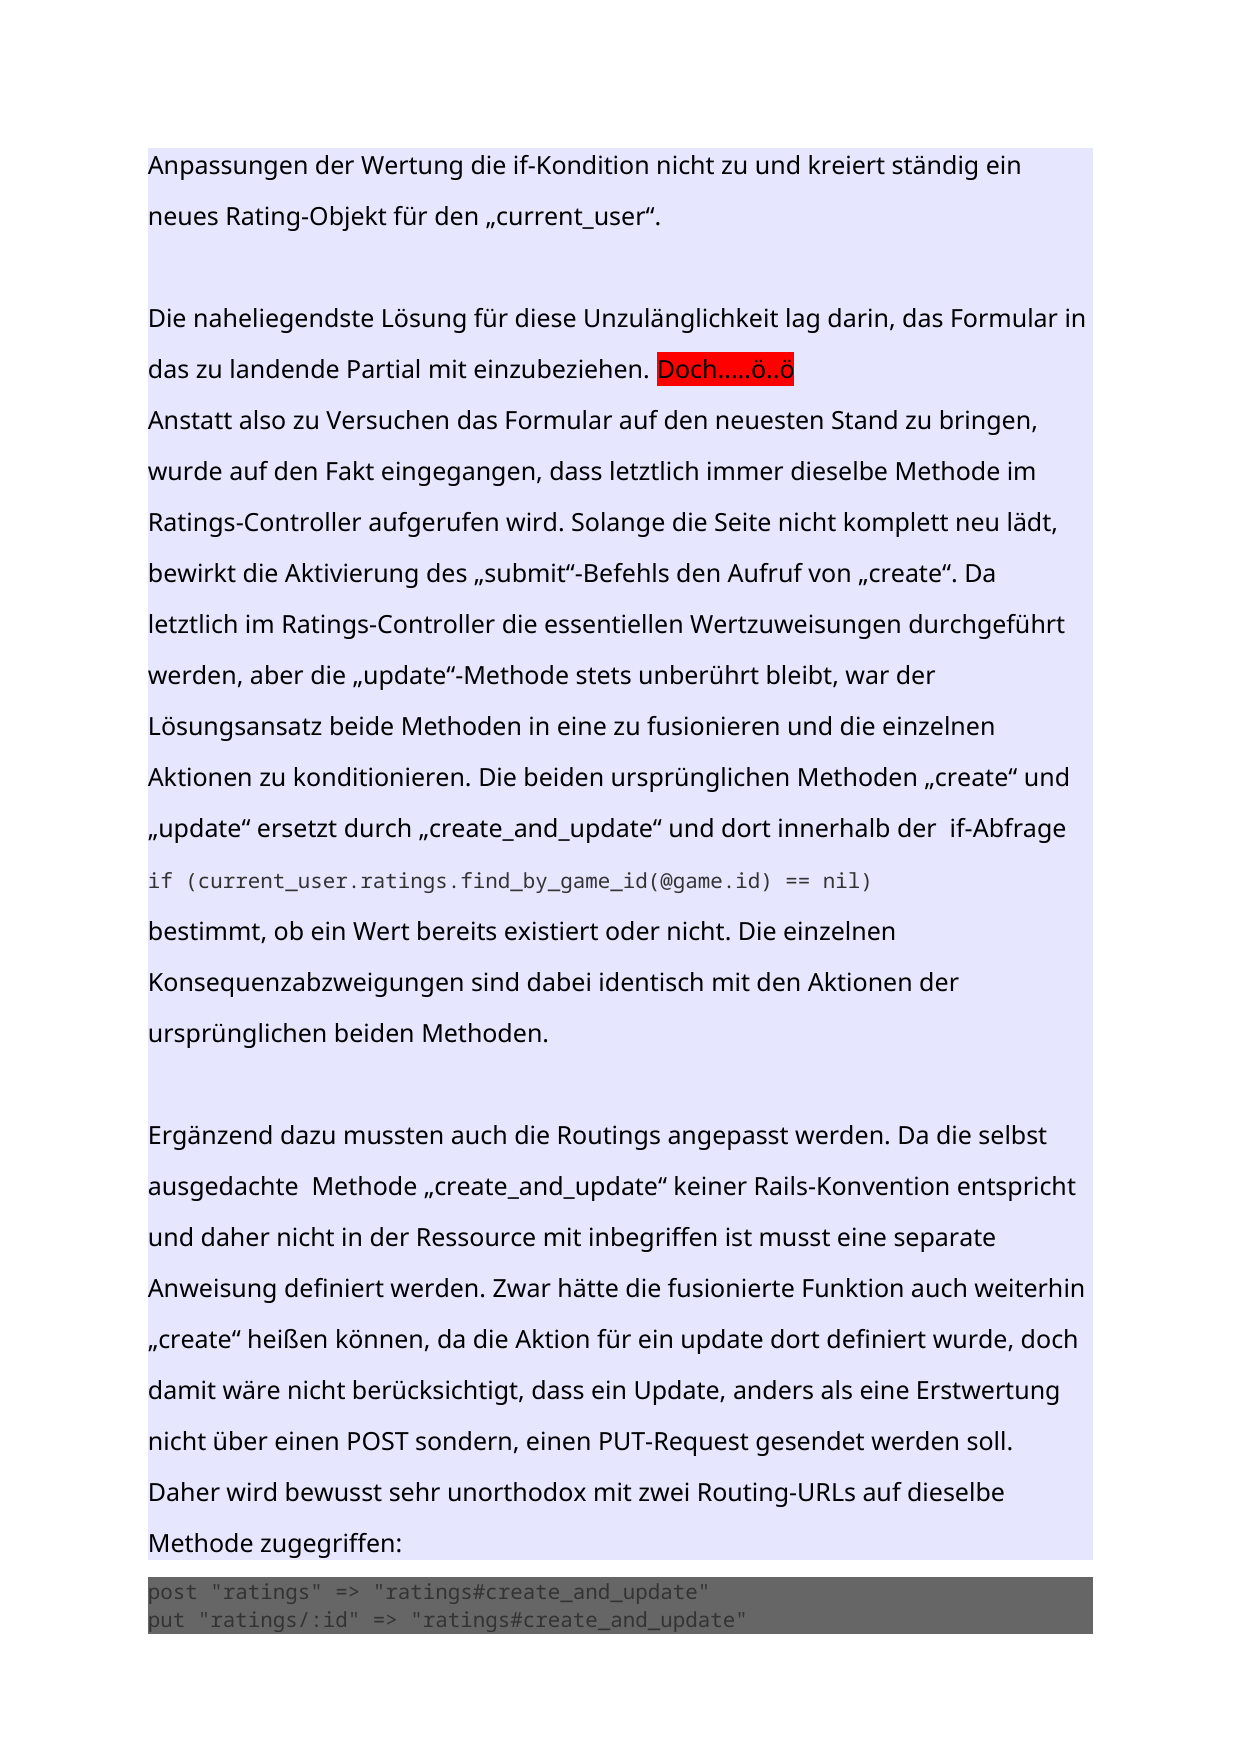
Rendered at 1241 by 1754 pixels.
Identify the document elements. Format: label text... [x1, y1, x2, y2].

text post "ratings" => "ratings#create_and_update" [148, 1577, 1093, 1605]
text Anpassungen der Wertung die if-Kondition nicht zu und kreiert ständig ein neues Rating-Objekt für den „current_user“. [148, 148, 1093, 233]
text Ergänzend dazu mussten auch die Routings angepasst werden. Da die selbst ausgedachte Methode „create_and_update“ keiner Rails-Konvention entspricht und daher nicht in der Ressource mit inbegriffen ist musst eine separate Anweisung definiert werden. Zwar hätte die fusionierte Funktion auch weiterhin „create“ heißen können, da die Aktion für ein update dort definiert wurde, doch damit wäre nicht berücksichtigt, dass ein Update, anders als eine Erstwertung nicht über einen POST sondern, einen PUT-Request gesendet werden soll. [148, 1117, 1093, 1458]
text Die naheliegendste Lösung für diese Unzulänglichkeit lag darin, das Formular in das zu landende Partial mit einzubeziehen. Doch.....ö..ö [148, 301, 1093, 386]
text Daher wird bewusst sehr unorthodox mit zwei Routing-URLs auf dieselbe Methode zugegriffen: [148, 1475, 1093, 1560]
text if (current_user.ratings.find_by_game_id(@game.id) == nil) [148, 862, 1093, 896]
text put "ratings/:id" => "ratings#create_and_update" [148, 1605, 1093, 1634]
text bestimmt, ob ein Wert bereits existiert oder nicht. Die einzelnen Konsequenzabzweigungen sind dabei identisch mit den Aktionen der ursprünglichen beiden Methoden. [148, 913, 1093, 1049]
text Anstatt also zu Versuchen das Formular auf den neuesten Stand zu bringen, wurde auf den Fakt eingegangen, dass letztlich immer dieselbe Methode im Ratings-Controller aufgerufen wird. Solange die Seite nicht komplett neu lädt, bewirkt die Aktivierung des „submit“-Befehls den Aufruf von „create“. Da letztlich im Ratings-Controller die essentiellen Wertzuweisungen durchgeführt werden, aber die „update“-Methode stets unberührt bleibt, war der Lösungsansatz beide Methoden in eine zu fusionieren und die einzelnen Aktionen zu konditionieren. Die beiden ursprünglichen Methoden „create“ und „update“ ersetzt durch „create_and_update“ und dort innerhalb der if-Abfrage [148, 403, 1093, 845]
